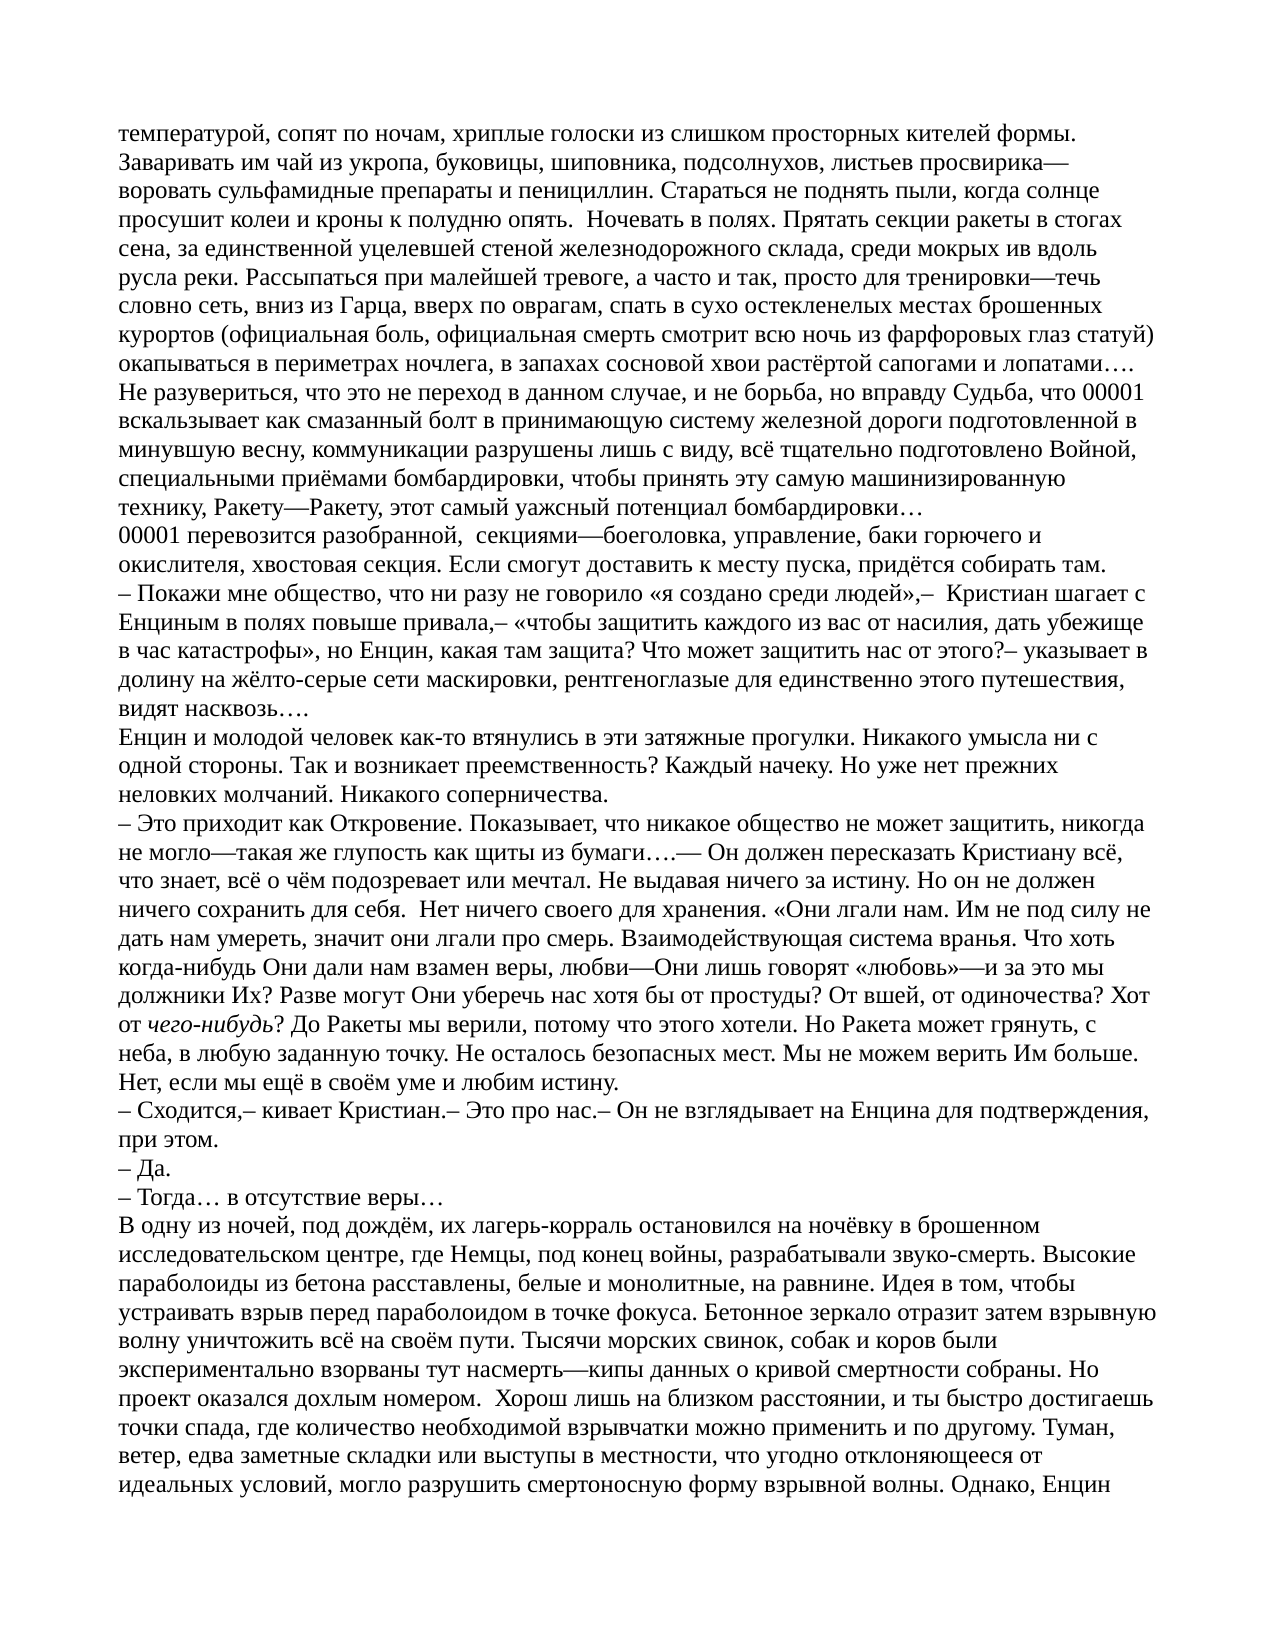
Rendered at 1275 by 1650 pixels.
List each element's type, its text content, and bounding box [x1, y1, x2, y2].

text – Это приходит как Откровение. Показывает, что никакое общество не может защитить, никогда не могло—такая же глупость как щиты из бумаги….— Он должен пересказать Кристиану всё, что знает, всё о чём подозревает или мечтал. Не выдавая ничего за истину. Но он не должен ничего сохранить для себя. Нет ничего своего для хранения. «Они лгали нам. Им не под силу не дать нам умереть, значит они лгали про смерь. Взаимодействующая система вранья. Что хоть когда-нибудь Они дали нам взамен веры, любви—Они лишь говорят «любовь»—и за это мы должники Их? Разве могут Они уберечь нас хотя бы от простуды? От вшей, от одиночества? Хот от чего-нибудь? До Ракеты мы верили, потому что этого хотели. Но Ракета может грянуть, с неба, в любую заданную точку. Не осталось безопасных мест. Мы не можем верить Им больше. Нет, если мы ещё в своём уме и любим истину. [118, 808, 1157, 1096]
text – Покажи мне общество, что ни разу не говорило «я создано среди людей»,– Кристиан шагает с Енциным в полях повыше привала,– «чтобы защитить каждого из вас от насилия, дать убежище в час катастрофы», но Енцин, какая там защита? Что может защитить нас от этого?– указывает в долину на жёлто-серые сети маскировки, рентгеноглазые для единственно этого путешествия, видят насквозь…. [118, 578, 1157, 722]
text 00001 перевозится разобранной, секциями—боеголовка, управление, баки горючего и окислителя, хвостовая секция. Если смогут доставить к месту пуска, придётся собирать там. [118, 521, 1157, 578]
text – Сходится,– кивает Кристиан.– Это про нас.– Он не взглядывает на Енцина для подтверждения, при этом. [118, 1096, 1157, 1153]
text температурой, сопят по ночам, хриплые голоски из слишком просторных кителей формы. Заваривать им чай из укропа, буковицы, шиповника, подсолнухов, листьев просвирика—воровать сульфамидные препараты и пенициллин. Стараться не поднять пыли, когда солнце просушит колеи и кроны к полудню опять. Ночевать в полях. Прятать секции ракеты в стогах сена, за единственной уцелевшей стеной железнодорожного склада, среди мокрых ив вдоль русла реки. Рассыпаться при малейшей тревоге, а часто и так, просто для тренировки—течь словно сеть, вниз из Гарца, вверх по оврагам, спать в сухо остекленелых местах брошенных курортов (официальная боль, официальная смерть смотрит всю ночь из фарфоровых глаз статуй) окапываться в периметрах ночлега, в запахах сосновой хвои растёртой сапогами и лопатами…. Не разувериться, что это не переход в данном случае, и не борьба, но вправду Судьба, что 00001 вскальзывает как смазанный болт в принимающую систему железной дороги подготовленной в минувшую весну, коммуникации разрушены лишь с виду, всё тщательно подготовлено Войной, специальными приёмами бомбардировки, чтобы принять эту самую машинизированную технику, Ракету—Ракету, этот самый уажсный потенциал бомбардировки… [118, 118, 1157, 521]
text – Да. [118, 1153, 1157, 1182]
text В одну из ночей, под дождём, их лагерь-корраль остановился на ночёвку в брошенном исследовательском центре, где Немцы, под конец войны, разрабатывали звуко-смерть. Высокие параболоиды из бетона расставлены, белые и монолитные, на равнине. Идея в том, чтобы устраивать взрыв перед параболоидом в точке фокуса. Бетонное зеркало отразит затем взрывную волну уничтожить всё на своём пути. Тысячи морских свинок, собак и коров были экспериментально взорваны тут насмерть—кипы данных о кривой смертности собраны. Но проект оказался дохлым номером. Хорош лишь на близком расстоянии, и ты быстро достигаешь точки спада, где количество необходимой взрывчатки можно применить и по другому. Туман, ветер, едва заметные складки или выступы в местности, что угодно отклоняющееся от идеальных условий, могло разрушить смертоносную форму взрывной волны. Однако, Енцин [118, 1211, 1157, 1498]
text Енцин и молодой человек как-то втянулись в эти затяжные прогулки. Никакого умысла ни с одной стороны. Так и возникает преемственность? Каждый начеку. Но уже нет прежних неловких молчаний. Никакого соперничества. [118, 722, 1157, 808]
text – Тогда… в отсутствие веры… [118, 1182, 1157, 1211]
